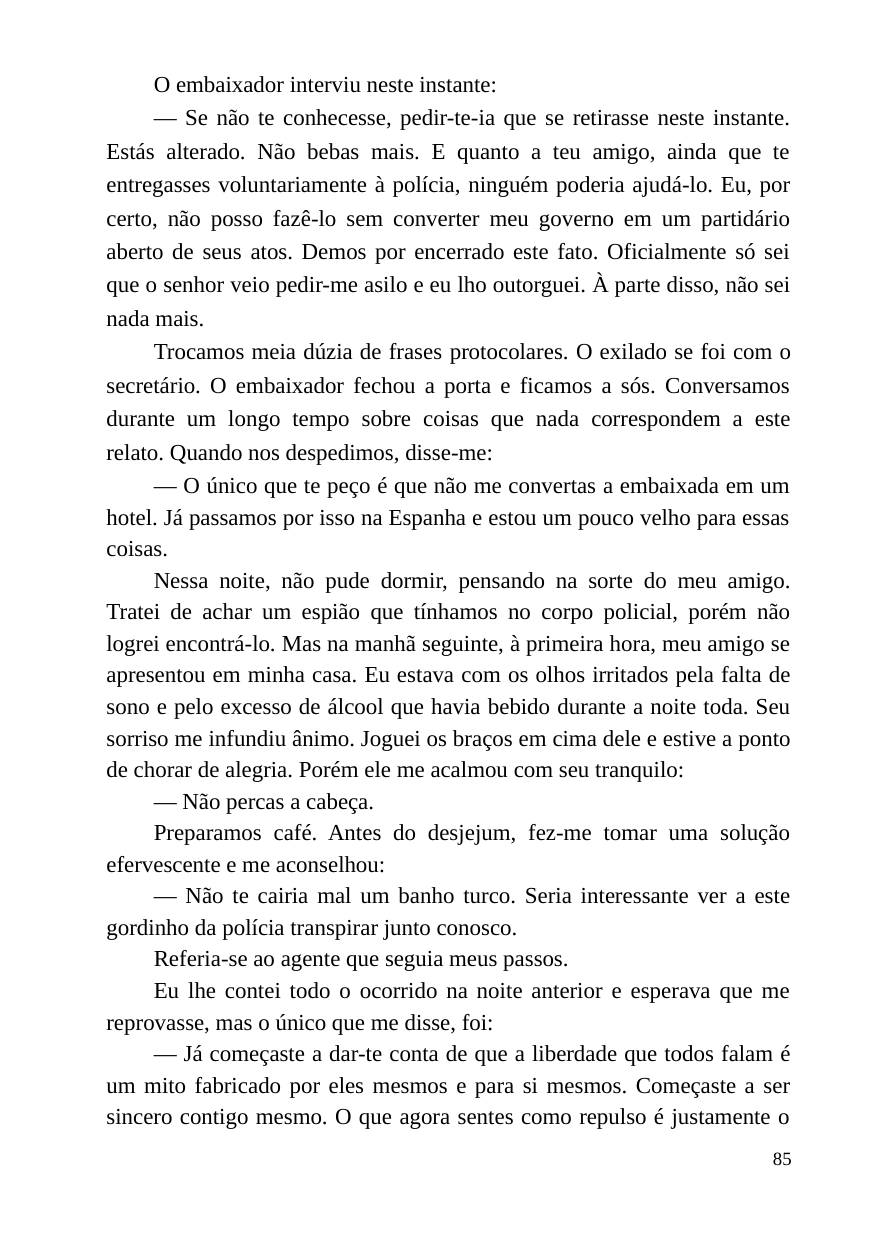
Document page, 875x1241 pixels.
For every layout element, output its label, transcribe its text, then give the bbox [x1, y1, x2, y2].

text Referia-se ao agente que seguia meus passos. [106, 946, 791, 972]
text Preparamos café. Antes do desjejum, fez-me tomar uma solução efervescente e me aconselhou: [106, 819, 791, 877]
text — Não te cairia mal um banho turco. Seria interessante ver a este gordinho da polícia transpirar junto conosco. [106, 882, 791, 940]
text O embaixador interviu neste instante: [106, 71, 791, 97]
text Trocamos meia dúzia de frases protocolares. O exilado se foi com o secretário. O embaixador fechou a porta e ficamos a sós. Conversamos durante um longo tempo sobre coisas que nada correspondem a este relato. Quando nos despedimos, disse-me: [106, 338, 791, 465]
text — Já começaste a dar-te conta de que a liberdade que todos falam é um mito fabricado por eles mesmos e para si mesmos. Começaste a ser sincero contigo mesmo. O que agora sentes como repulso é justamente o [106, 1040, 791, 1130]
text — O único que te peço é que não me convertas a embaixada em um hotel. Já passamos por isso na Espanha e estou um pouco velho para essas coisas. [106, 472, 791, 562]
text — Não percas a cabeça. [106, 788, 791, 814]
text — Se não te conhecesse, pedir-te-ia que se retirasse neste instante. Estás alterado. Não bebas mais. E quanto a teu amigo, ainda que te entregasses voluntariamente à polícia, ninguém poderia ajudá-lo. Eu, por certo, não posso fazê-lo sem converter meu governo em um partidário aberto de seus atos. Demos por encerrado este fato. Oficialmente só sei que o senhor veio pedir-me asilo e eu lho outorguei. À parte disso, não sei nada mais. [106, 104, 791, 331]
text Nessa noite, não pude dormir, pensando na sorte do meu amigo. Tratei de achar um espião que tínhamos no corpo policial, porém não logrei encontrá-lo. Mas na manhã seguinte, à primeira hora, meu amigo se apresentou em minha casa. Eu estava com os olhos irritados pela falta de sono e pelo excesso de álcool que havia bebido durante a noite toda. Seu sorriso me infundiu ânimo. Joguei os braços em cima dele e estive a ponto de chorar de alegria. Porém ele me acalmou com seu tranquilo: [106, 567, 791, 782]
text Eu lhe contei todo o ocorrido na noite anterior e esperava que me reprovasse, mas o único que me disse, foi: [106, 977, 791, 1035]
